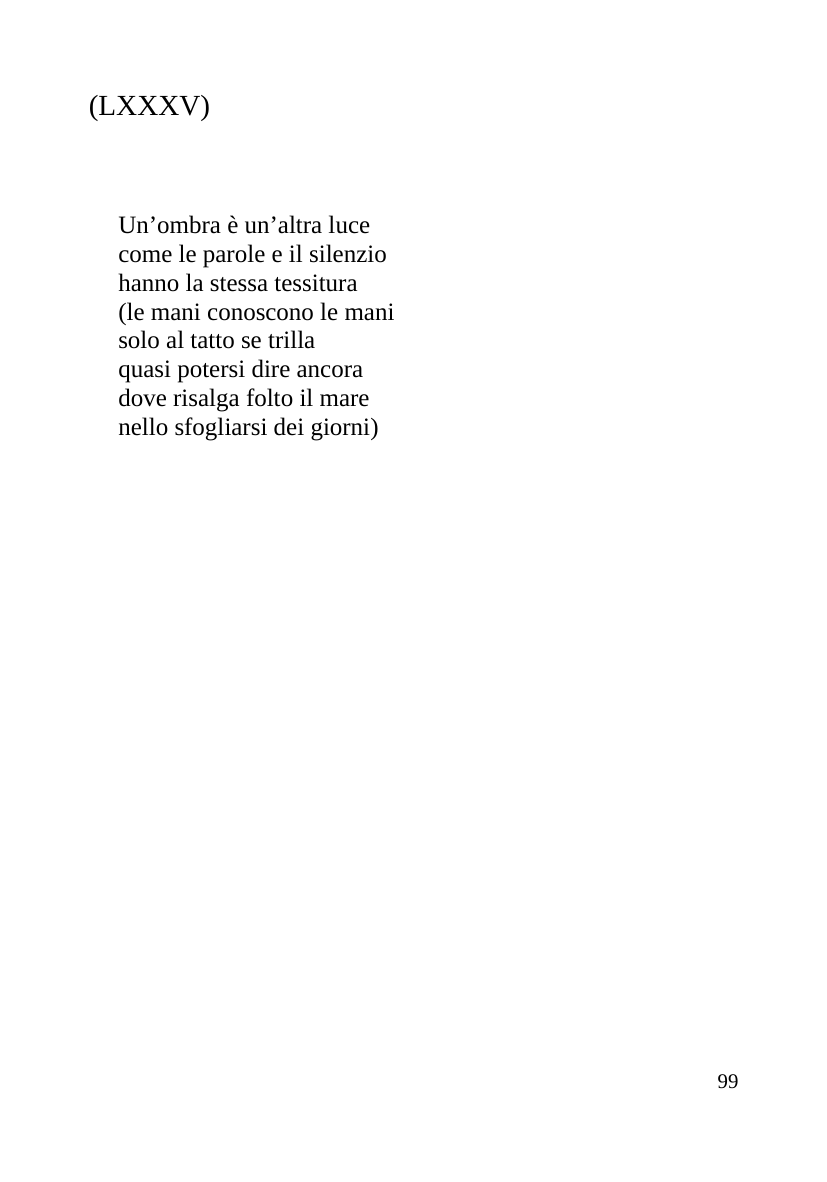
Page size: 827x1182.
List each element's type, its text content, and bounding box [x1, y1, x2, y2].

text Un’ombra è un’altra luce [118, 211, 738, 239]
text solo al tatto se trilla [118, 326, 738, 354]
text hanno la stessa tessitura [118, 268, 738, 297]
text come le parole e il silenzio [118, 239, 738, 268]
text (le mani conoscono le mani [118, 297, 738, 326]
text quasi potersi dire ancora [118, 354, 738, 383]
subtitle (LXXXV) [88, 88, 738, 122]
text nello sfogliarsi dei giorni) [118, 412, 738, 441]
text dove risalga folto il mare [118, 383, 738, 412]
